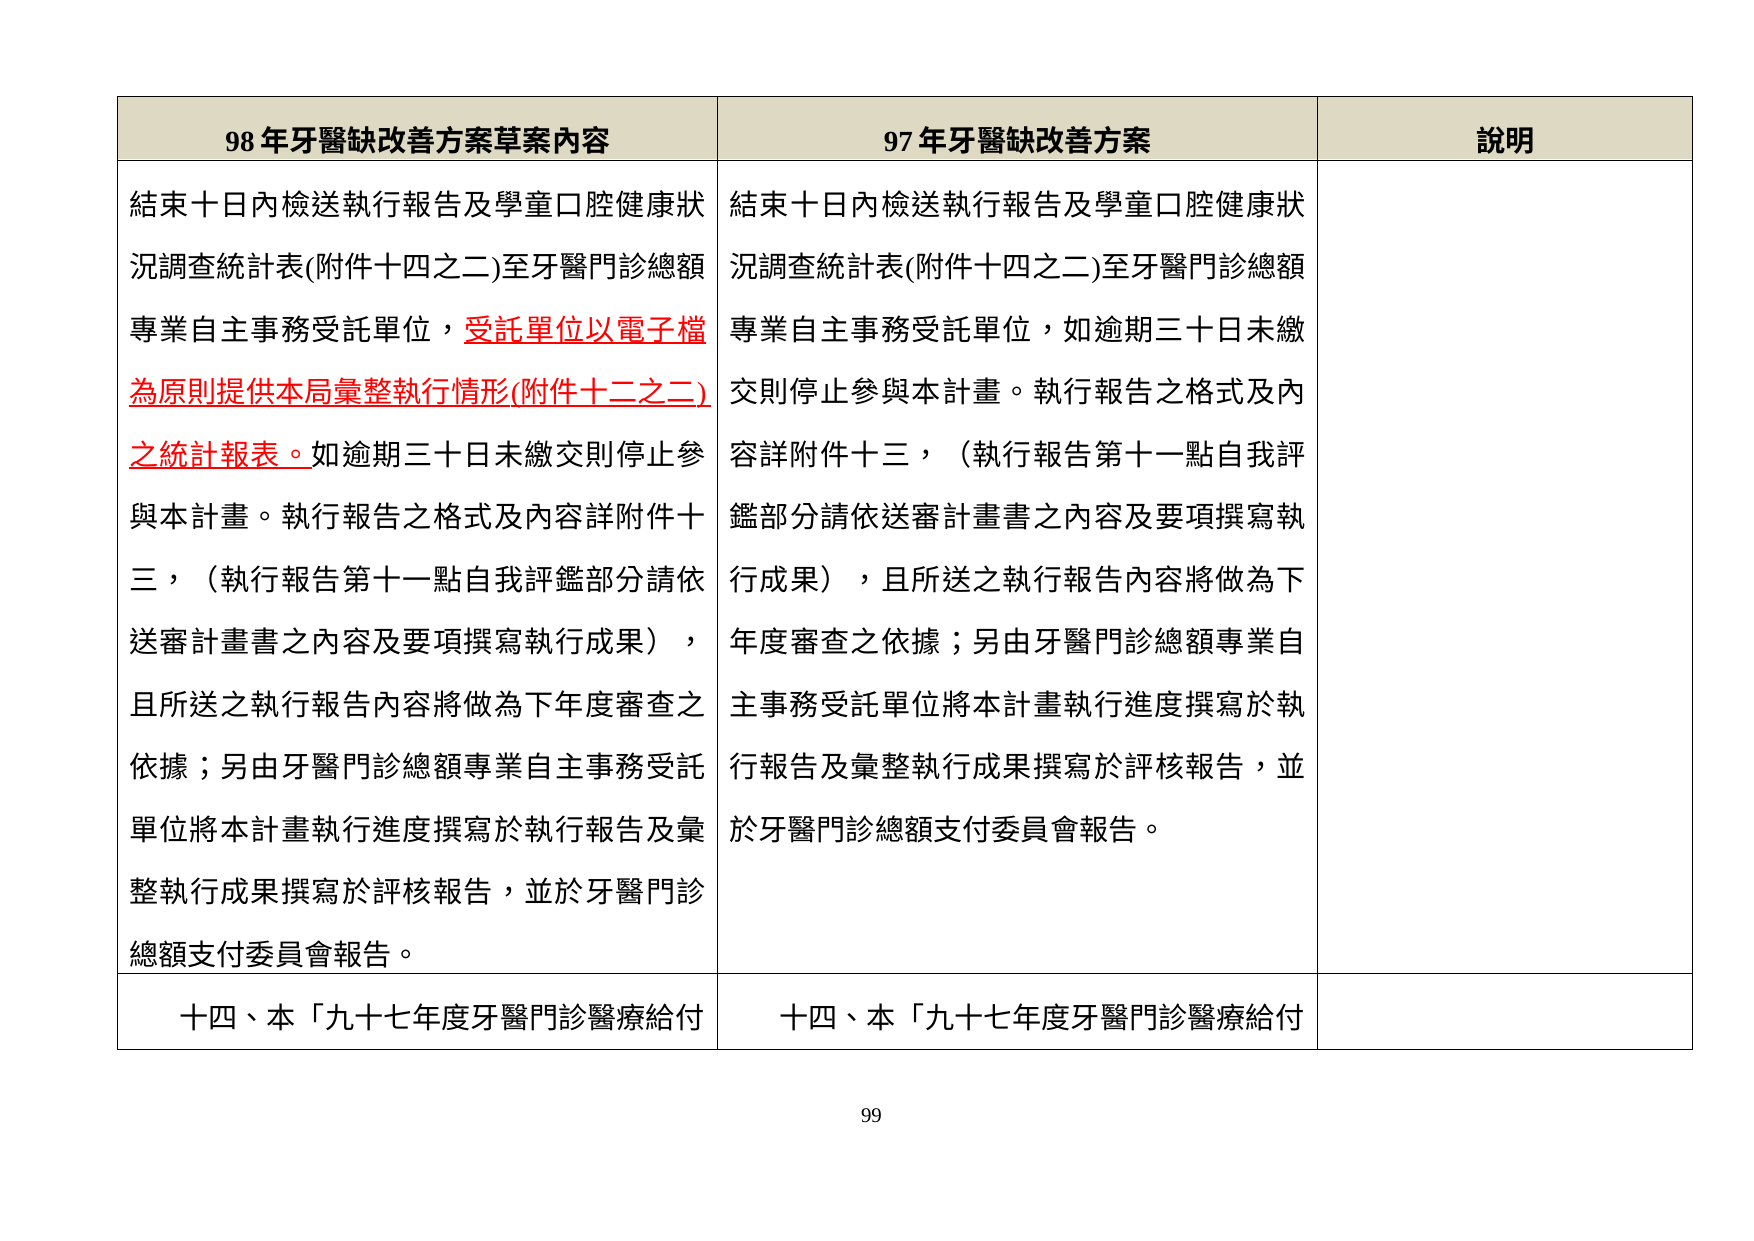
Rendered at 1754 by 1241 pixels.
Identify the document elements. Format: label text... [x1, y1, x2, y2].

table_cell [1318, 161, 1692, 973]
table_header 97年牙醫缺改善方案 [718, 97, 1317, 159]
table_cell 結束十日內檢送執行報告及學童口腔健康狀況調查統計表(附件十四之二)至牙醫門診總額專業自主事務受託單位，如逾期三十日未繳交則停止參與本計畫。執行報告之格式及內容詳附件十三，（執行報告第十一點自我評鑑部分請依送審計畫書之內容及要項撰寫執行成果），且所送之執行報告內容將做為下年度審查之依據；另由牙醫門診總額專業自主事務受託單位將本計畫執行進度撰寫於執行報告及彙整執行成果撰寫於評核報告，並於牙醫門診總額支付委員會報告。 [718, 161, 1317, 973]
table_header 說明 [1318, 97, 1692, 159]
table_cell 結束十日內檢送執行報告及學童口腔健康狀況調查統計表(附件十四之二)至牙醫門診總額專業自主事務受託單位，受託單位以電子檔為原則提供本局彙整執行情形(附件十二之二)之統計報表。如逾期三十日未繳交則停止參與本計畫。執行報告之格式及內容詳附件十三，（執行報告第十一點自我評鑑部分請依送審計畫書之內容及要項撰寫執行成果），且所送之執行報告內容將做為下年度審查之依據；另由牙醫門診總額專業自主事務受託單位將本計畫執行進度撰寫於執行報告及彙整執行成果撰寫於評核報告，並於牙醫門診總額支付委員會報告。 [118, 161, 717, 973]
table_header 98年牙醫缺改善方案草案內容 [118, 97, 717, 159]
table_cell 十四、本「九十七年度牙醫門診醫療給付 [118, 974, 717, 1049]
table_cell [1318, 974, 1692, 1049]
table_cell 十四、本「九十七年度牙醫門診醫療給付 [718, 974, 1317, 1049]
